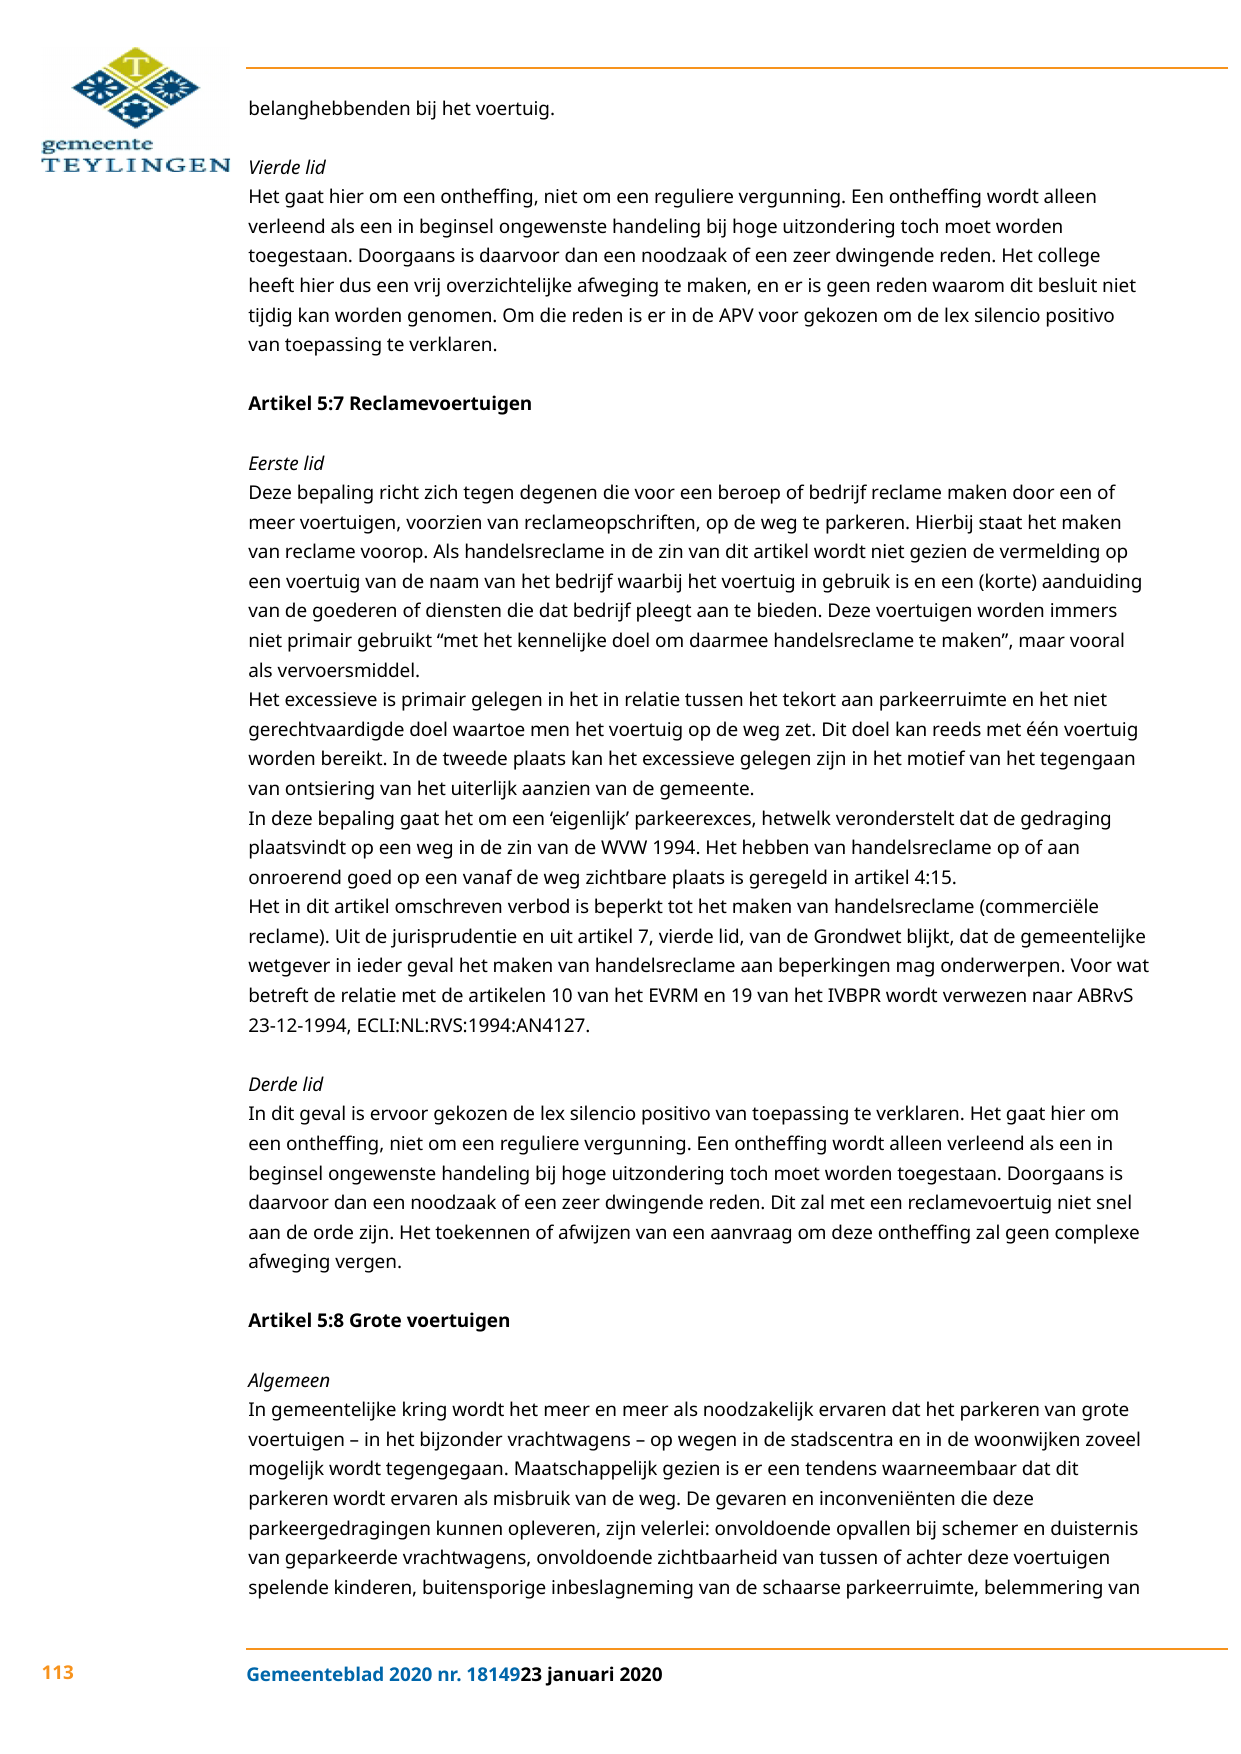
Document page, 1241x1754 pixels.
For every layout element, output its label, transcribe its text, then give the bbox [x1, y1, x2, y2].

text In deze bepaling gaat het om een ‘eigenlijk’ parkeerexces, hetwelk veronderstelt dat de gedraging plaatsvindt op een weg in de zin van de WVW 1994. Het hebben van handelsreclame op of aan onroerend goed op een vanaf de weg zichtbare plaats is geregeld in artikel 4:15. [248, 805, 1152, 890]
text Artikel 5:7 Reclamevoertuigen [248, 391, 1152, 416]
text Deze bepaling richt zich tegen degenen die voor een beroep of bedrijf reclame maken door een of meer voertuigen, voorzien van reclameopschriften, op de weg te parkeren. Hierbij staat het maken van reclame voorop. Als handelsreclame in de zin van dit artikel wordt niet gezien de vermelding op een voertuig van de naam van het bedrijf waarbij het voertuig in gebruik is en een (korte) aanduiding van de goederen of diensten die dat bedrijf pleegt aan te bieden. Deze voertuigen worden immers niet primair gebruikt “met het kennelijke doel om daarmee handelsreclame te maken”, maar vooral als vervoersmiddel. [248, 479, 1152, 683]
text belanghebbenden bij het voertuig. [248, 95, 1152, 121]
picture [41, 47, 231, 172]
text Het gaat hier om een ontheffing, niet om een reguliere vergunning. Een ontheffing wordt alleen verleend als een in beginsel ongewenste handeling bij hoge uitzondering toch moet worden toegestaan. Doorgaans is daarvoor dan een noodzaak of een zeer dwingende reden. Het college heeft hier dus een vrij overzichtelijke afweging te maken, en er is geen reden waarom dit besluit niet tijdig kan worden genomen. Om die reden is er in de APV voor gekozen om de lex silencio positivo van toepassing te verklaren. [248, 183, 1152, 357]
text Derde lid [248, 1071, 1152, 1097]
text Het excessieve is primair gelegen in het in relatie tussen het tekort aan parkeerruimte en het niet gerechtvaardigde doel waartoe men het voertuig op de weg zet. Dit doel kan reeds met één voertuig worden bereikt. In de tweede plaats kan het excessieve gelegen zijn in het motief van het tegengaan van ontsiering van het uiterlijk aanzien van de gemeente. [248, 686, 1152, 801]
text Artikel 5:8 Grote voertuigen [248, 1308, 1152, 1333]
text Eerste lid [248, 450, 1152, 476]
text Vierde lid [248, 154, 1152, 180]
text In gemeentelijke kring wordt het meer en meer als noodzakelijk ervaren dat het parkeren van grote voertuigen – in het bijzonder vrachtwagens – op wegen in de stadscentra en in de woonwijken zoveel mogelijk wordt tegengegaan. Maatschappelijk gezien is er een tendens waarneembaar dat dit parkeren wordt ervaren als misbruik van de weg. De gevaren en inconveniënten die deze parkeergedragingen kunnen opleveren, zijn velerlei: onvoldoende opvallen bij schemer en duisternis van geparkeerde vrachtwagens, onvoldoende zichtbaarheid van tussen of achter deze voertuigen spelende kinderen, buitensporige inbeslagneming van de schaarse parkeerruimte, belemmering van [248, 1396, 1152, 1600]
text Het in dit artikel omschreven verbod is beperkt tot het maken van handelsreclame (commerciële reclame). Uit de jurisprudentie en uit artikel 7, vierde lid, van de Grondwet blijkt, dat de gemeentelijke wetgever in ieder geval het maken van handelsreclame aan beperkingen mag onderwerpen. Voor wat betreft de relatie met de artikelen 10 van het EVRM en 19 van het IVBPR wordt verwezen naar ABRvS 23-12-1994, ECLI:NL:RVS:1994:AN4127. [248, 893, 1152, 1038]
text In dit geval is ervoor gekozen de lex silencio positivo van toepassing te verklaren. Het gaat hier om een ontheffing, niet om een reguliere vergunning. Een ontheffing wordt alleen verleend als een in beginsel ongewenste handeling bij hoge uitzondering toch moet worden toegestaan. Doorgaans is daarvoor dan een noodzaak of een zeer dwingende reden. Dit zal met een reclamevoertuig niet snel aan de orde zijn. Het toekennen of afwijzen van een aanvraag om deze ontheffing zal geen complexe afweging vergen. [248, 1101, 1152, 1274]
text Algemeen [248, 1367, 1152, 1393]
